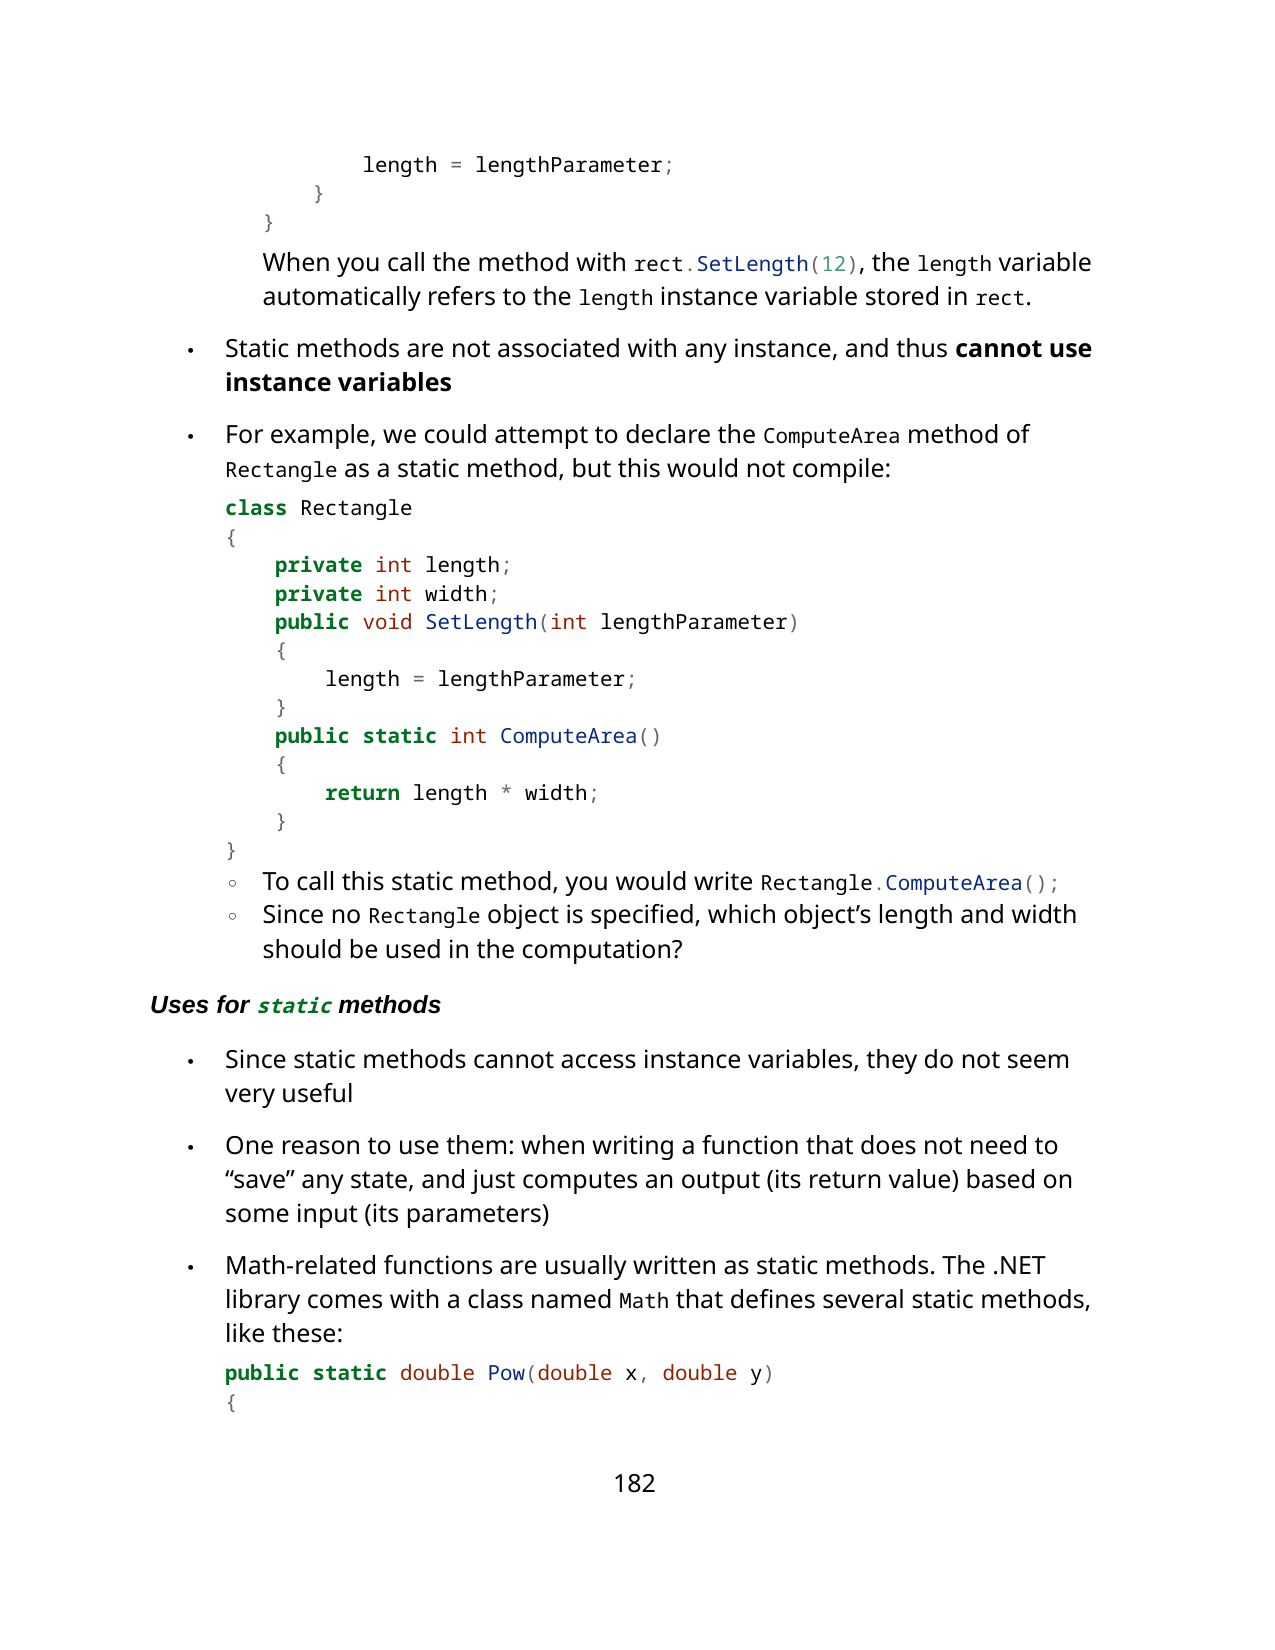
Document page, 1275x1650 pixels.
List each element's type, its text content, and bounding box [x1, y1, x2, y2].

list For example, we could attempt to declare the ComputeArea method of Rectangle as a static method, but this would not compile: [187, 416, 1125, 484]
list } [225, 178, 1125, 207]
list } [225, 207, 1125, 235]
list { [187, 749, 1125, 778]
list } [187, 692, 1125, 721]
list class Rectangle [187, 493, 1125, 522]
list Since static methods cannot access instance variables, they do not seem very useful [187, 1041, 1125, 1109]
list { [187, 522, 1125, 550]
list length = lengthParameter; [225, 150, 1125, 178]
subtitle Uses for static methods [150, 990, 1125, 1020]
list public static double Pow(double x, double y) [187, 1358, 1125, 1387]
list Since no Rectangle object is specified, which object’s length and width should be used in the computation? [225, 897, 1125, 965]
list { [187, 636, 1125, 664]
list { [187, 1387, 1125, 1415]
list When you call the method with rect.SetLength(12), the length variable automatically refers to the length instance variable stored in rect. [225, 244, 1125, 312]
list return length * width; [187, 778, 1125, 806]
list One reason to use them: when writing a function that does not need to “save” any state, and just computes an output (its return value) based on some input (its parameters) [187, 1127, 1125, 1229]
list } [187, 835, 1125, 863]
list To call this static method, you would write Rectangle.ComputeArea(); [225, 863, 1125, 897]
list Math-related functions are usually written as static methods. The .NET library comes with a class named Math that defines several static methods, like these: [187, 1247, 1125, 1349]
list public void SetLength(int lengthParameter) [187, 607, 1125, 636]
list Static methods are not associated with any instance, and thus cannot use instance variables [187, 330, 1125, 398]
list } [187, 806, 1125, 835]
list private int width; [187, 579, 1125, 607]
list private int length; [187, 550, 1125, 579]
list public static int ComputeArea() [187, 721, 1125, 749]
list length = lengthParameter; [187, 664, 1125, 692]
